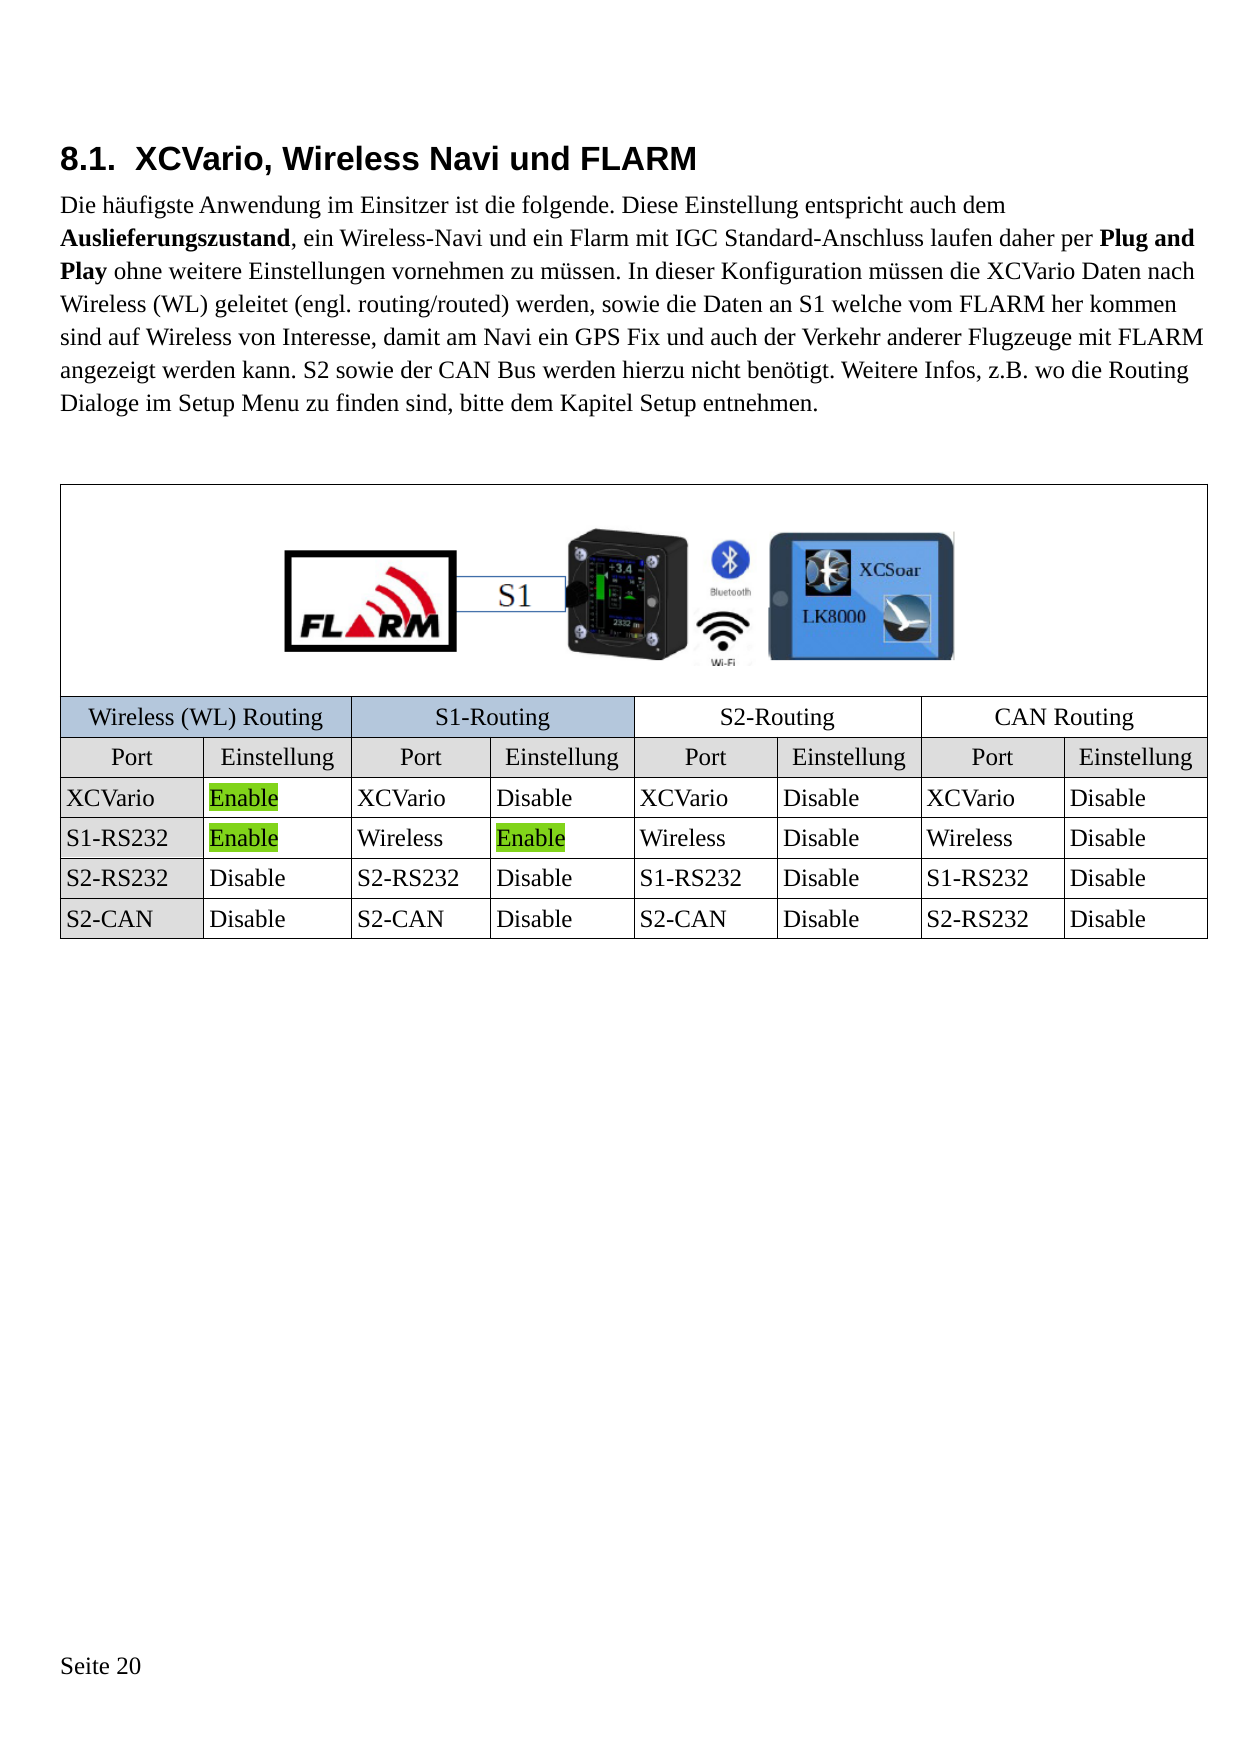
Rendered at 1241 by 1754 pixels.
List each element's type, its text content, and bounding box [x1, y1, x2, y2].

table_cell Disable [1065, 859, 1207, 898]
table_cell Enable [204, 818, 351, 857]
table_cell S2-RS232 [61, 859, 203, 898]
table_cell CAN Routing [922, 697, 1207, 737]
table_cell Einstellung [491, 738, 634, 777]
table_cell Port [635, 738, 777, 777]
table_cell Disable [1065, 899, 1207, 938]
table_cell Disable [1065, 818, 1207, 857]
table_cell XCVario [922, 778, 1064, 817]
table_cell XCVario [352, 778, 490, 817]
table_cell S2-Routing [635, 697, 921, 737]
table_cell Disable [778, 818, 921, 857]
table_cell Port [352, 738, 490, 777]
table_cell S1-RS232 [61, 818, 203, 857]
table_cell S2-RS232 [922, 899, 1064, 938]
subtitle XCVario, Wireless Navi und FLARM [60, 139, 1207, 178]
table_cell Wireless [352, 818, 490, 857]
table_cell Disable [1065, 778, 1207, 817]
table_cell Disable [778, 899, 921, 938]
table_cell S2-CAN [352, 899, 490, 938]
table_cell S2-CAN [61, 899, 203, 938]
table_cell Port [922, 738, 1064, 777]
text Die häufigste Anwendung im Einsitzer ist die folgende. Diese Einstellung entspricht auch dem Auslieferungszustand, ein Wireless-Navi und ein Flarm mit IGC Standard-Anschluss laufen daher per Plug and Play ohne weitere Einstellungen vornehmen zu müssen. In dieser Konfiguration müssen die XCVario Daten nach Wireless (WL) geleitet (engl. routing/routed) werden, sowie die Daten an S1 welche vom FLARM her kommen sind auf Wireless von Interesse, damit am Navi ein GPS Fix und auch der Verkehr anderer Flugzeuge mit FLARM angezeigt werden kann. S2 sowie der CAN Bus werden hierzu nicht benötigt. Weitere Infos, z.B. wo die Routing Dialoge im Setup Menu zu finden sind, bitte dem Kapitel Setup entnehmen. [60, 190, 1207, 417]
table_cell XCVario [61, 778, 203, 817]
table_cell Einstellung [778, 738, 921, 777]
table_cell S1-Routing [352, 697, 634, 737]
table_cell Einstellung [204, 738, 351, 777]
table_header [61, 485, 1207, 696]
table_cell Disable [778, 778, 921, 817]
table_cell Disable [204, 859, 351, 898]
table_cell S1-RS232 [635, 859, 777, 898]
table_cell Port [61, 738, 203, 777]
table_cell Einstellung [1065, 738, 1207, 777]
table_cell Disable [778, 859, 921, 898]
table_cell XCVario [635, 778, 777, 817]
table_cell Wireless [922, 818, 1064, 857]
table_cell Disable [491, 899, 634, 938]
table_cell Enable [204, 778, 351, 817]
picture [223, 506, 1036, 666]
table_cell Disable [491, 859, 634, 898]
table_cell Wireless [635, 818, 777, 857]
table_cell S2-CAN [635, 899, 777, 938]
table_cell Disable [491, 778, 634, 817]
table_cell S2-RS232 [352, 859, 490, 898]
table_cell Disable [204, 899, 351, 938]
table_cell Enable [491, 818, 634, 857]
table_cell S1-RS232 [922, 859, 1064, 898]
table_cell Wireless (WL) Routing [61, 697, 351, 737]
